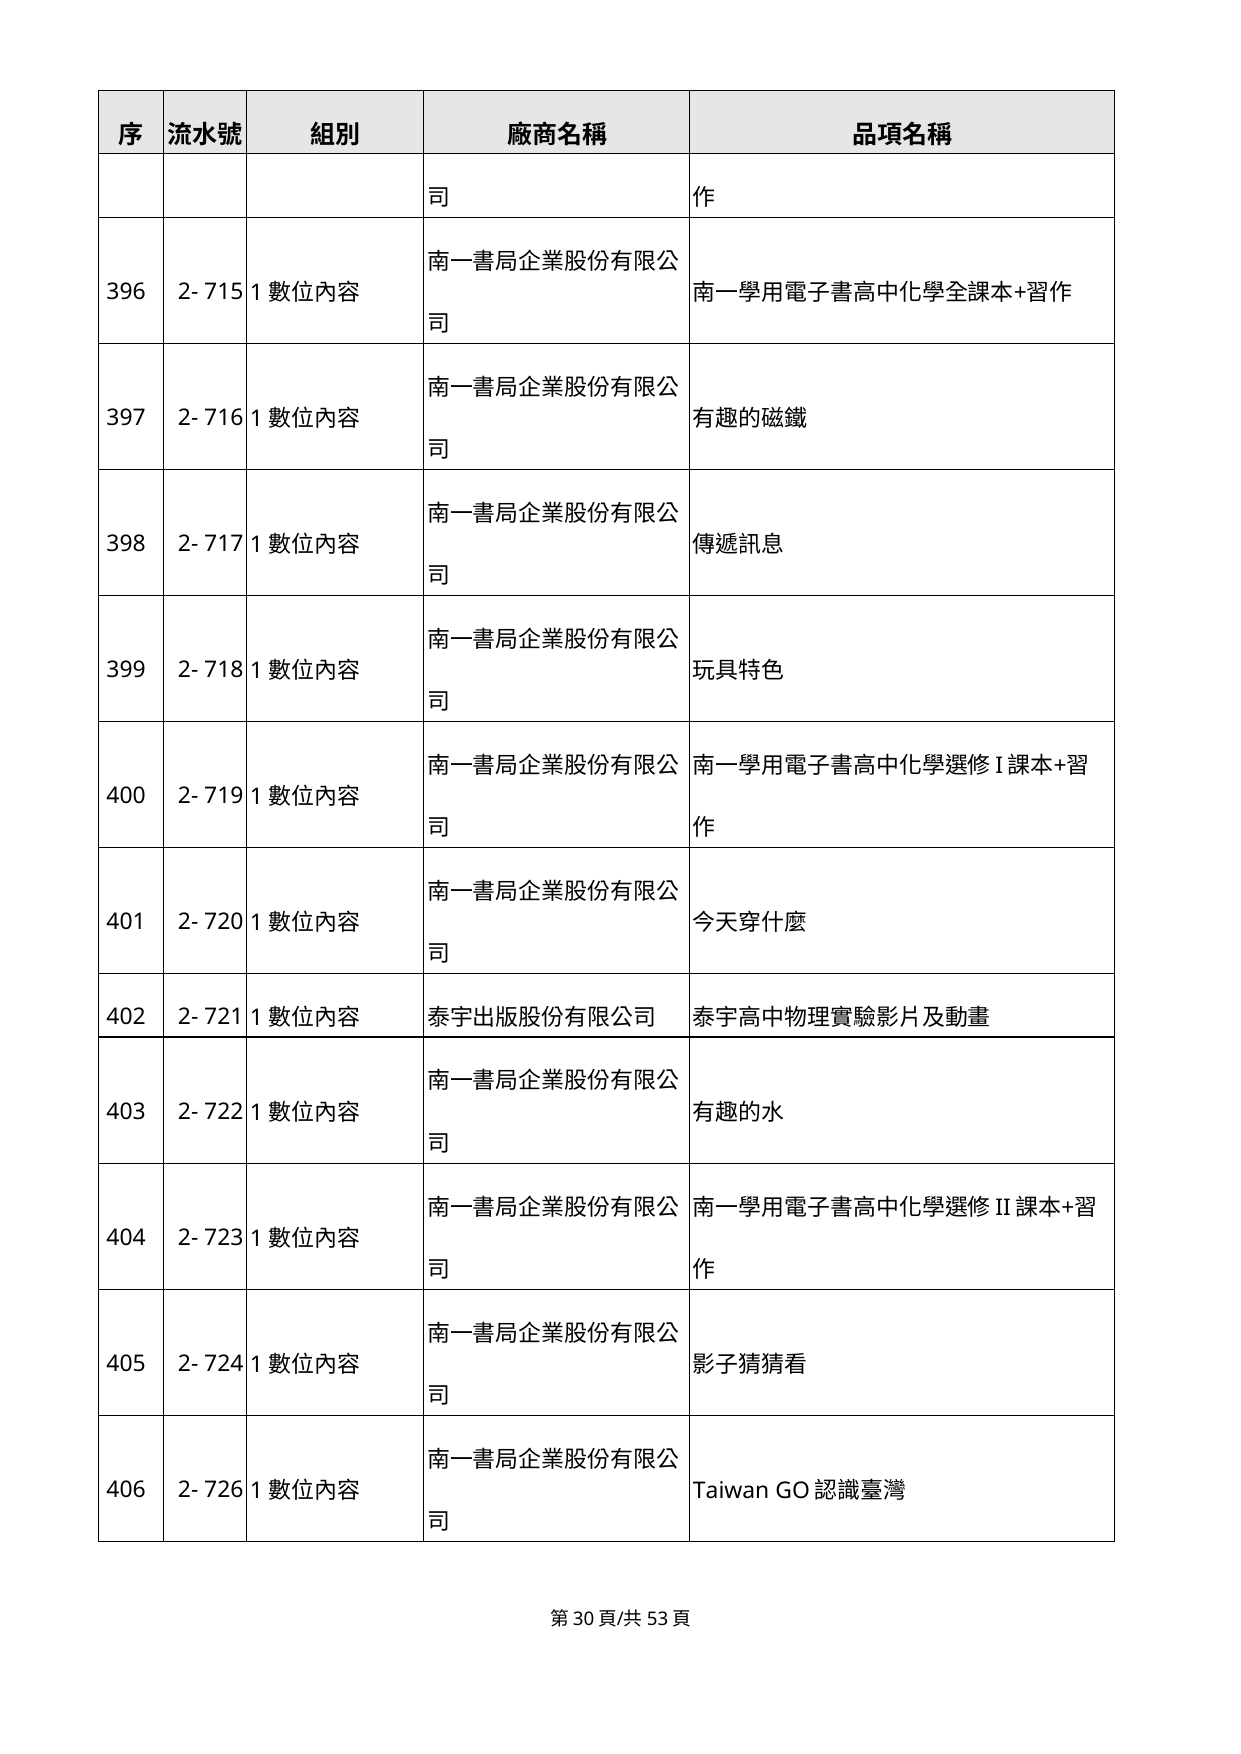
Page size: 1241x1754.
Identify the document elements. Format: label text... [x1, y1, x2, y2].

table_cell [99, 848, 163, 973]
table_cell [99, 218, 163, 343]
table_cell 2- [164, 1416, 201, 1541]
table_cell 1 數位內容 [247, 596, 423, 721]
table_cell [164, 154, 201, 217]
table_cell Taiwan GO認識臺灣 [690, 1416, 1114, 1541]
table_header 品項名稱 [690, 91, 1114, 153]
table_cell 2- [164, 1164, 201, 1288]
table_cell 南一學用電子書高中化學全課本+習作 [690, 218, 1114, 343]
table_cell [99, 470, 163, 595]
table_cell 司 [424, 154, 689, 217]
table_cell 720 [201, 848, 246, 973]
table_cell 南一書局企業股份有限公司 [424, 344, 689, 469]
table_cell 2- [164, 848, 201, 973]
table_cell 721 [201, 974, 246, 1036]
table_cell 南一書局企業股份有限公司 [424, 596, 689, 721]
table_cell 724 [201, 1290, 246, 1414]
table_cell 1 數位內容 [247, 1416, 423, 1541]
table_cell 1 數位內容 [247, 1290, 423, 1414]
table_cell 影子猜猜看 [690, 1290, 1114, 1414]
table_cell 南一書局企業股份有限公司 [424, 1164, 689, 1288]
table_cell 南一書局企業股份有限公司 [424, 1290, 689, 1414]
table_cell [99, 1416, 163, 1541]
table_cell [247, 154, 423, 217]
table_cell 723 [201, 1164, 246, 1288]
table_cell 1 數位內容 [247, 1038, 423, 1162]
table_cell [99, 722, 163, 847]
table_cell 2- [164, 218, 201, 343]
table_cell 泰宇出版股份有限公司 [424, 974, 689, 1036]
table_cell 2- [164, 344, 201, 469]
table_cell 南一學用電子書高中化學選修II課本+習作 [690, 1164, 1114, 1288]
table_cell 2- [164, 974, 201, 1036]
table_header 序 [99, 91, 163, 153]
table_cell [99, 1164, 163, 1288]
table_cell 715 [201, 218, 246, 343]
table_cell 726 [201, 1416, 246, 1541]
table_cell 泰宇高中物理實驗影片及動畫 [690, 974, 1114, 1036]
table_cell 2- [164, 1290, 201, 1414]
table_header 流水號 [164, 91, 246, 153]
table_cell 1 數位內容 [247, 1164, 423, 1288]
table_cell 有趣的水 [690, 1038, 1114, 1162]
table_cell [99, 596, 163, 721]
table_cell 2- [164, 1038, 201, 1162]
table_cell 1 數位內容 [247, 722, 423, 847]
table_header 組別 [247, 91, 423, 153]
table_cell 716 [201, 344, 246, 469]
table_cell 南一書局企業股份有限公司 [424, 1416, 689, 1541]
table_cell 有趣的磁鐵 [690, 344, 1114, 469]
table_cell [201, 154, 246, 217]
table_cell 2- [164, 722, 201, 847]
table_cell 1 數位內容 [247, 848, 423, 973]
table_cell 作 [690, 154, 1114, 217]
table_cell 717 [201, 470, 246, 595]
table_cell [99, 1290, 163, 1414]
table_cell 南一學用電子書高中化學選修I課本+習作 [690, 722, 1114, 847]
table_cell 南一書局企業股份有限公司 [424, 218, 689, 343]
table_cell [99, 344, 163, 469]
table_cell 718 [201, 596, 246, 721]
table_cell 1 數位內容 [247, 974, 423, 1036]
table_cell [99, 1038, 163, 1162]
table_cell 南一書局企業股份有限公司 [424, 470, 689, 595]
table_cell 2- [164, 596, 201, 721]
table_cell 南一書局企業股份有限公司 [424, 1038, 689, 1162]
table_cell 722 [201, 1038, 246, 1162]
table_cell [99, 974, 163, 1036]
table_cell 傳遞訊息 [690, 470, 1114, 595]
table_cell 玩具特色 [690, 596, 1114, 721]
table_cell 1 數位內容 [247, 218, 423, 343]
table_header 廠商名稱 [424, 91, 689, 153]
table_cell 南一書局企業股份有限公司 [424, 848, 689, 973]
table_cell [99, 154, 163, 217]
table_cell 719 [201, 722, 246, 847]
table_cell 今天穿什麼 [690, 848, 1114, 973]
table_cell 南一書局企業股份有限公司 [424, 722, 689, 847]
table_cell 1 數位內容 [247, 470, 423, 595]
table_cell 1 數位內容 [247, 344, 423, 469]
table_cell 2- [164, 470, 201, 595]
